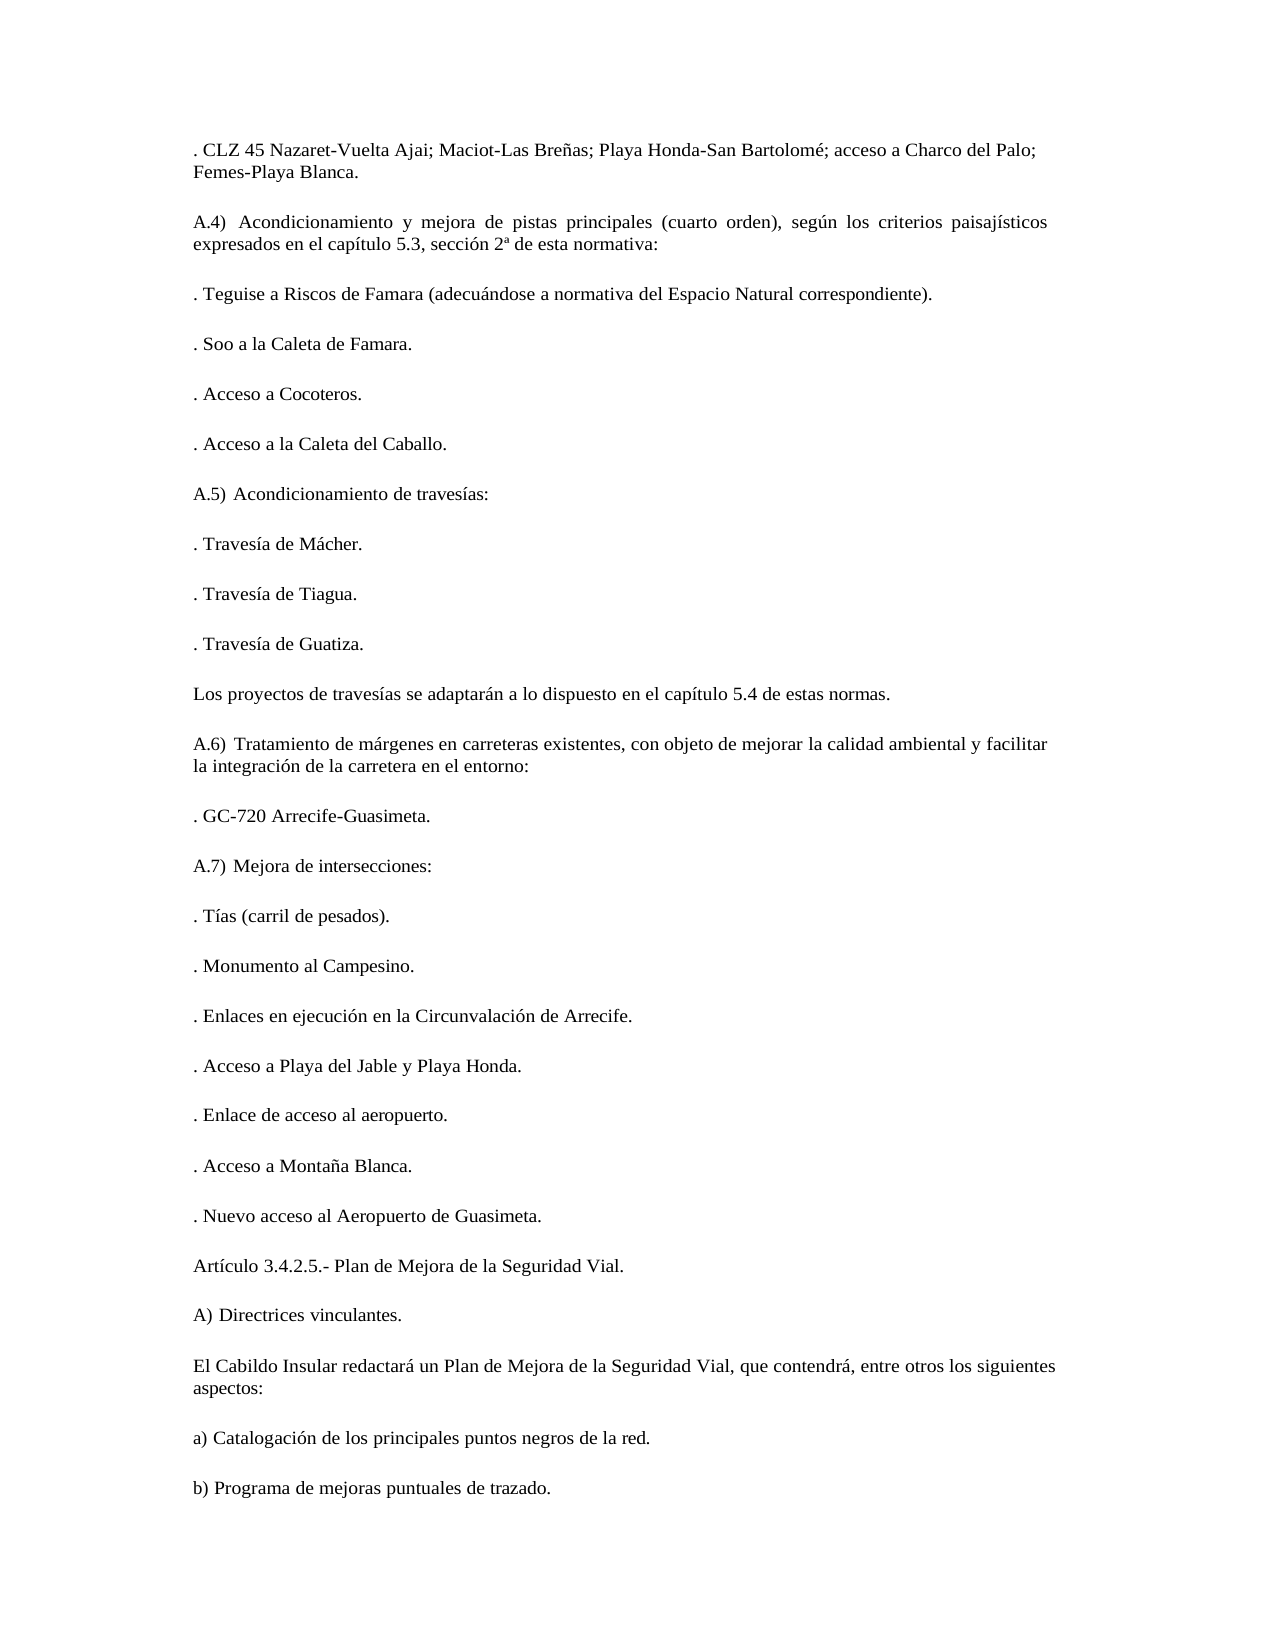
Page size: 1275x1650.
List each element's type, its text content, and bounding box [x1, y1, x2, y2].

list Acondicionamiento de travesías: [193, 483, 1096, 504]
text . Travesía de Tiagua. [193, 583, 1096, 604]
text . Enlaces en ejecución en la Circunvalación de Arrecife. [193, 1004, 1096, 1026]
list Tratamiento de márgenes en carreteras existentes, con objeto de mejorar la calidad ambiental y facilitar la integración de la carretera en el entorno: [193, 733, 1053, 777]
text . Monumento al Campesino. [193, 955, 1096, 976]
text . Acceso a la Caleta del Caballo. [193, 433, 1096, 454]
text . GC-720 Arrecife-Guasimeta. [193, 804, 1096, 826]
list Catalogación de los principales puntos negros de la red. [193, 1427, 1096, 1448]
text . Travesía de Mácher. [193, 533, 1096, 554]
list Directrices vinculantes. [193, 1304, 1096, 1326]
text . Travesía de Guatiza. [193, 633, 1096, 654]
list Programa de mejoras puntuales de trazado. [193, 1477, 1096, 1498]
text . Tías (carril de pesados). [193, 904, 1096, 926]
text . Nuevo acceso al Aeropuerto de Guasimeta. [193, 1204, 1096, 1226]
text . Soo a la Caleta de Famara. [193, 333, 1096, 354]
text . CLZ 45 Nazaret-Vuelta Ajai; Maciot-Las Breñas; Playa Honda-San Bartolomé; acceso a Charco del Palo; Femes-Playa Blanca. [193, 139, 1053, 182]
text . Teguise a Riscos de Famara (adecuándose a normativa del Espacio Natural correspondiente). [193, 283, 1096, 304]
text El Cabildo Insular redactará un Plan de Mejora de la Seguridad Vial, que contendrá, entre otros los siguientes aspectos: [193, 1355, 1096, 1398]
text . Acceso a Cocoteros. [193, 383, 1096, 404]
list Mejora de intersecciones: [193, 855, 1096, 876]
text Artículo 3.4.2.5.- Plan de Mejora de la Seguridad Vial. [193, 1254, 1096, 1276]
text . Acceso a Montaña Blanca. [193, 1155, 1096, 1176]
text . Acceso a Playa del Jable y Playa Honda. [193, 1054, 1096, 1076]
text . Enlace de acceso al aeropuerto. [193, 1104, 1096, 1126]
text Los proyectos de travesías se adaptarán a lo dispuesto en el capítulo 5.4 de estas normas. [193, 682, 1096, 704]
list Acondicionamiento y mejora de pistas principales (cuarto orden), según los criterios paisajísticos expresados en el capítulo 5.3, sección 2ª de esta normativa: [193, 211, 1053, 254]
